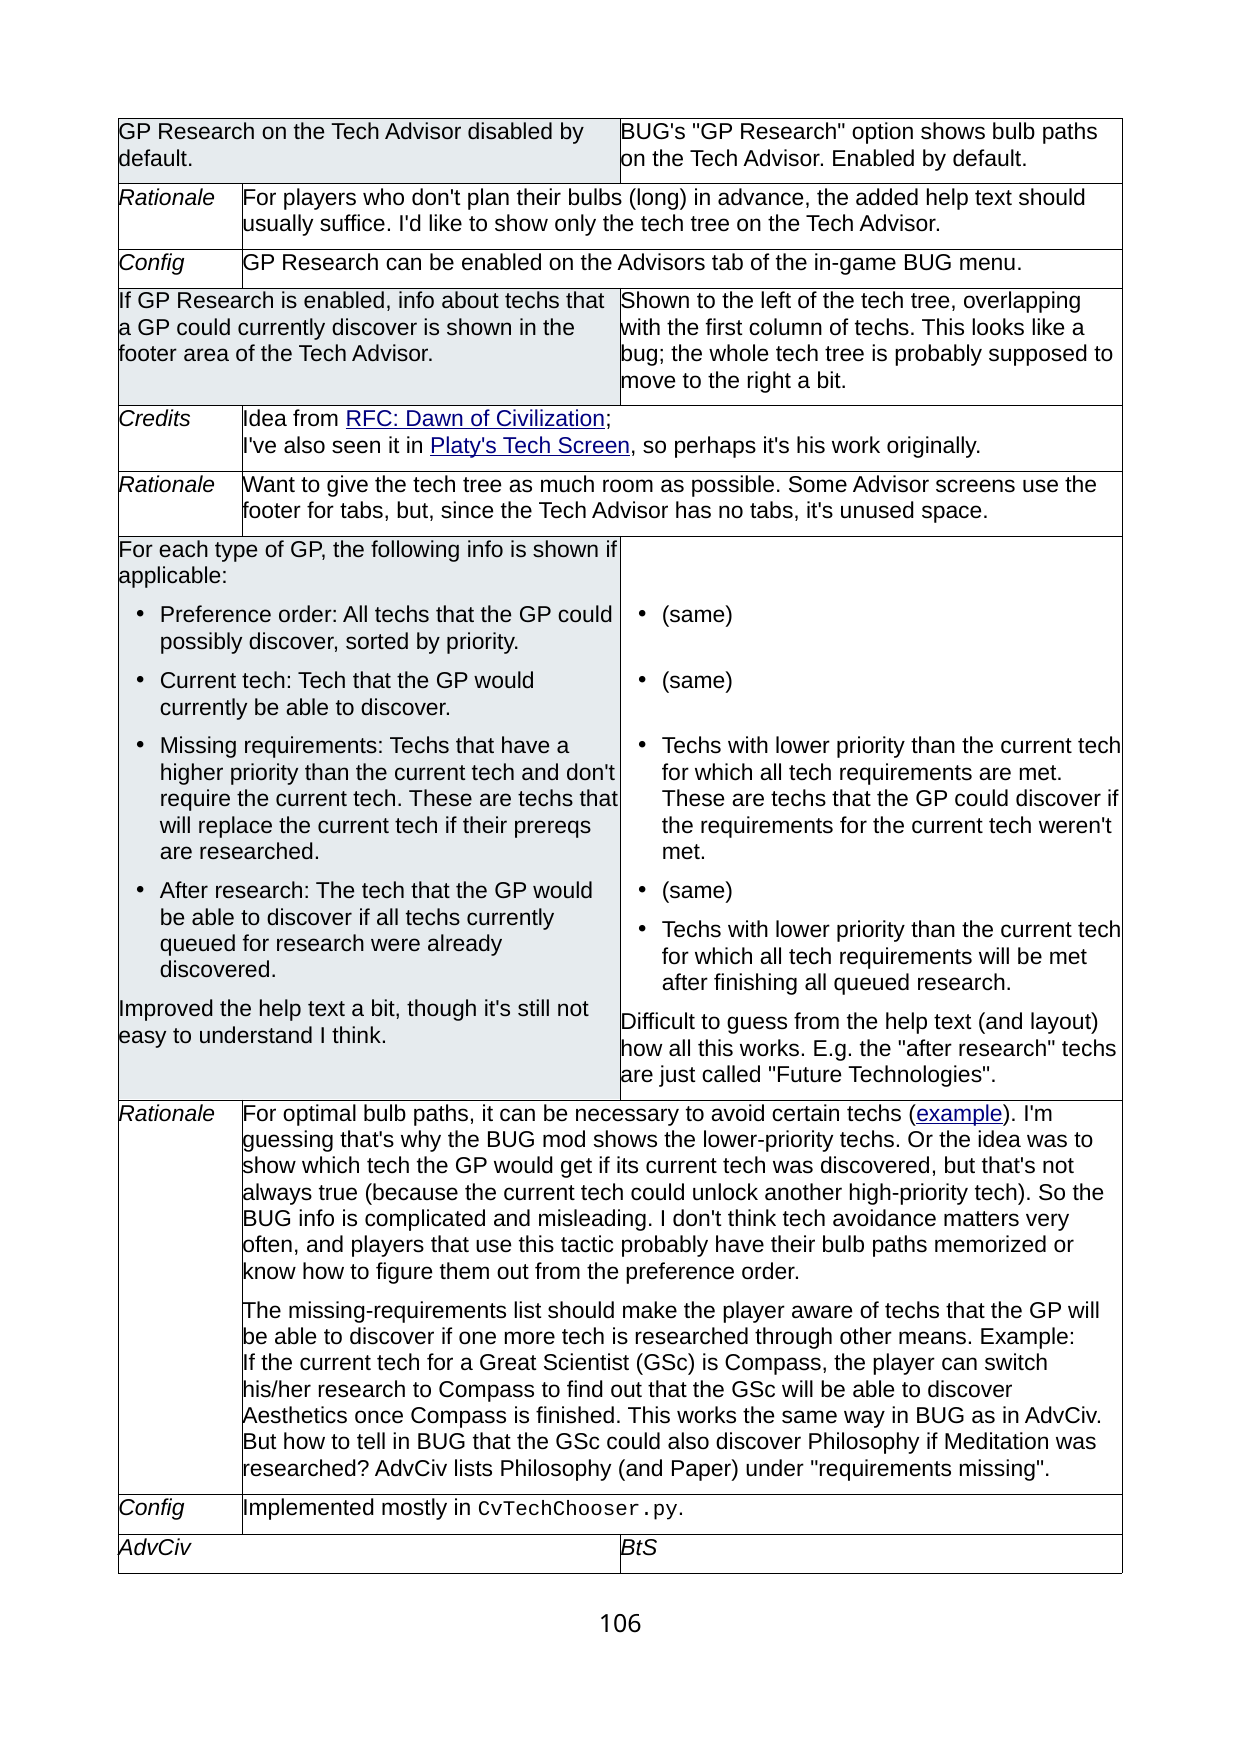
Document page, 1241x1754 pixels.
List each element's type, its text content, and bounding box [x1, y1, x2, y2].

table_cell Config [119, 1495, 242, 1534]
table_cell GP Research on the Tech Advisor disabled by default. [119, 119, 620, 183]
table_cell Rationale [119, 472, 242, 536]
table_cell Idea from RFC: Dawn of Civilization; I've also seen it in Platy's Tech Screen, so perhaps it's his work originally. [243, 406, 1122, 471]
table_cell Rationale [119, 184, 242, 248]
table_cell Shown to the left of the tech tree, overlapping with the first column of techs. This looks like a bug; the whole tech tree is probably supposed to move to the right a bit. [621, 289, 1122, 405]
table_cell Config [119, 250, 242, 287]
table_cell For players who don't plan their bulbs (long) in advance, the added help text should usually suffice. I'd like to show only the tech tree on the Tech Advisor. [243, 184, 1122, 248]
table_cell Implemented mostly in CvTechChooser.py. [243, 1495, 1122, 1534]
table_cell If GP Research is enabled, info about techs that a GP could currently discover is shown in the footer area of the Tech Advisor. [119, 289, 620, 405]
table_cell AdvCiv [119, 1535, 620, 1572]
table_cell Want to give the tech tree as much room as possible. Some Advisor screens use the footer for tabs, but, since the Tech Advisor has no tabs, it's unused space. [243, 472, 1122, 536]
table_cell For optimal bulb paths, it can be necessary to avoid certain techs (example). I'm guessing that's why the BUG mod shows the lower-priority techs. Or the idea was to show which tech the GP would get if its current tech was discovered, but that's not always true (because the current tech could unlock another high-priority tech). So the BUG info is complicated and misleading. I don't think tech avoidance matters very often, and players that use this tactic probably have their bulb paths memorized or know how to figure them out from the preference order. The missing-requirements list should make the player aware of techs that the GP will be able to discover if one more tech is researched through other means. Example: If the current tech for a Great Scientist (GSc) is Compass, the player can switch his/her research to Compass to find out that the GSc will be able to discover Aesthetics once Compass is finished. This works the same way in BUG as in AdvCiv. But how to tell in BUG that the GSc could also discover Philosophy if Meditation was researched? AdvCiv lists Philosophy (and Paper) under "requirements missing". [243, 1101, 1122, 1493]
table_cell For each type of GP, the following info is shown if applicable: Preference order: All techs that the GP could possibly discover, sorted by priority. Current tech: Tech that the GP would currently be able to discover. Missing requirements: Techs that have a higher priority than the current tech and don't require the current tech. These are techs that will replace the current tech if their prereqs are researched. After research: The tech that the GP would be able to discover if all techs currently queued for research were already discovered. Improved the help text a bit, though it's still not easy to understand I think. [119, 537, 620, 1099]
table_cell GP Research can be enabled on the Advisors tab of the in-game BUG menu. [243, 250, 1122, 287]
table_cell BtS [621, 1535, 1122, 1572]
table_cell BUG's "GP Research" option shows bulb paths on the Tech Advisor. Enabled by default. [621, 119, 1122, 183]
table_cell Rationale [119, 1101, 242, 1493]
table_cell (same) (same) Techs with lower priority than the current tech for which all tech requirements are met. These are techs that the GP could discover if the requirements for the current tech weren't met. (same) Techs with lower priority than the current tech for which all tech requirements will be met after finishing all queued research. Difficult to guess from the help text (and layout) how all this works. E.g. the "after research" techs are just called "Future Technologies". [621, 537, 1122, 1099]
table_cell Credits [119, 406, 242, 471]
